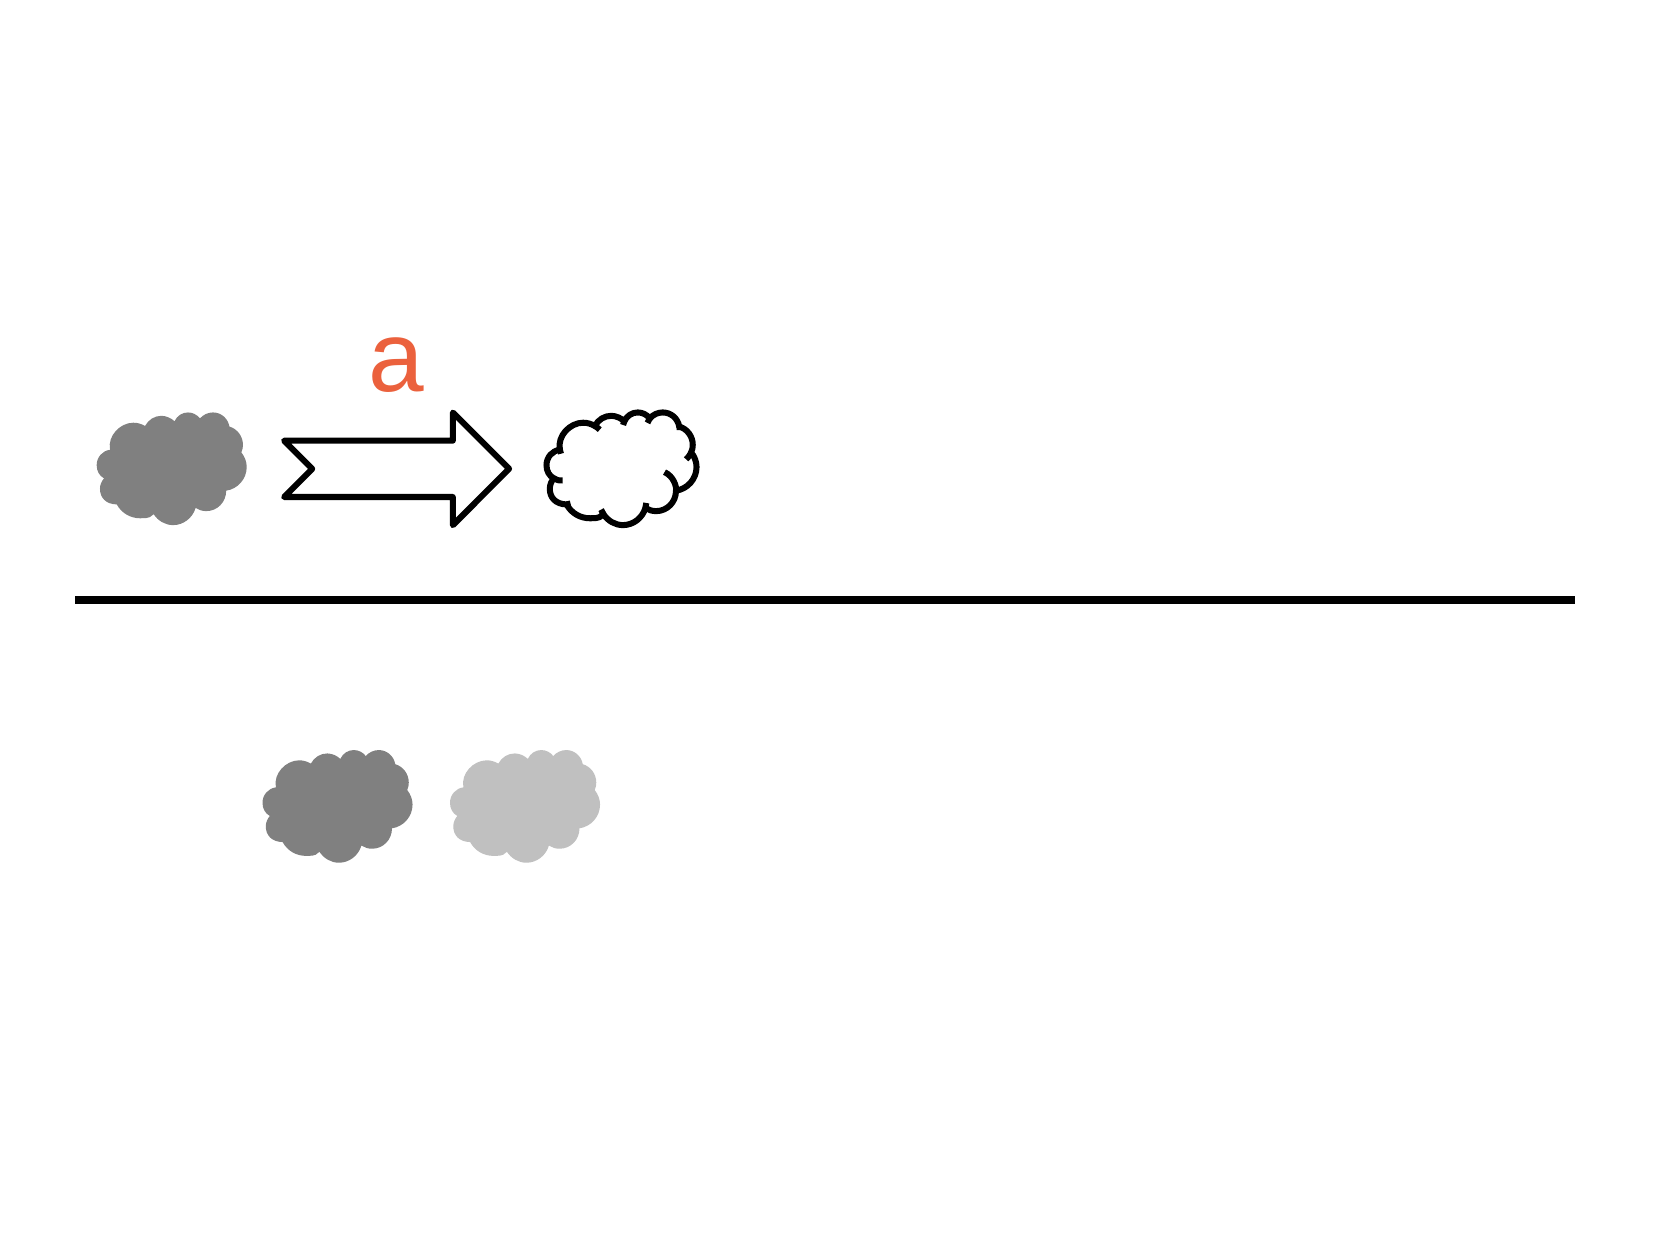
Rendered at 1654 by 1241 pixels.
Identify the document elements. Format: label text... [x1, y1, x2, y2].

text_box [262, 750, 413, 863]
text_box a [284, 412, 510, 526]
text_box [450, 750, 601, 863]
text_box [96, 412, 247, 526]
